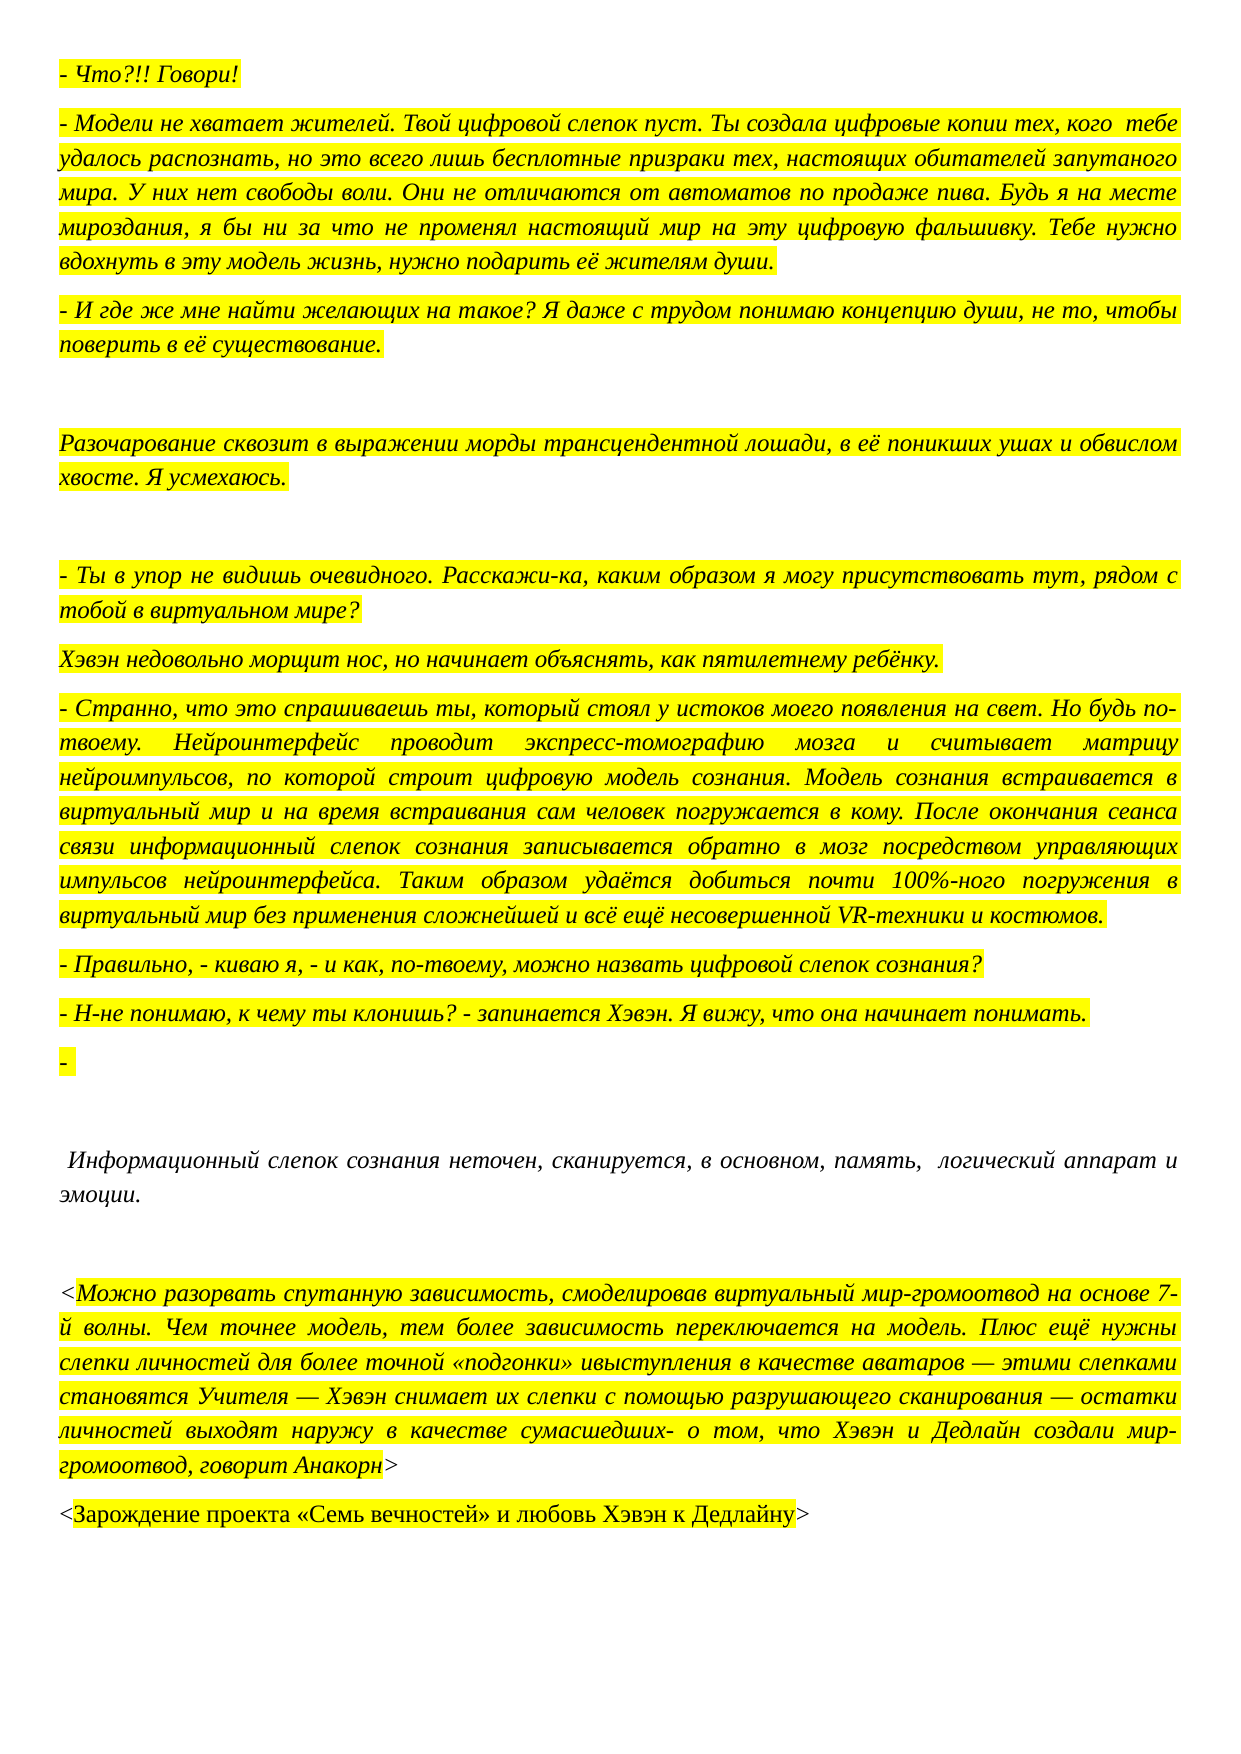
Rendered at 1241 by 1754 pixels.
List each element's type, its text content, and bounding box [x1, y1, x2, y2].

text - Странно, что это спрашиваешь ты, который стоял у истоков моего появления на свет. Но будь по-твоему. Нейроинтерфейс проводит экспресс-томографию мозга и считывает матрицу нейроимпульсов, по которой строит цифровую модель сознания. Модель сознания встраивается в виртуальный мир и на время встраивания сам человек погружается в кому. После окончания сеанса связи информационный слепок сознания записывается обратно в мозг посредством управляющих импульсов нейроинтерфейса. Таким образом удаётся добиться почти 100%-ного погружения в виртуальный мир без применения сложнейшей и всё ещё несовершенной VR-техники и костюмов. [59, 693, 1181, 928]
text - Ты в упор не видишь очевидного. Расскажи-ка, каким образом я могу присутствовать тут, рядом с тобой в виртуальном мире? [59, 560, 1181, 623]
text <Зарождение проекта «Семь вечностей» и любовь Хэвэн к Дедлайну> [59, 1499, 1181, 1528]
text - Правильно, - киваю я, - и как, по-твоему, можно назвать цифровой слепок сознания? [59, 949, 1181, 978]
text - Модели не хватает жителей. Твой цифровой слепок пуст. Ты создала цифровые копии тех, кого тебе удалось распознать, но это всего лишь бесплотные призраки тех, настоящих обитателей запутаного мира. У них нет свободы воли. Они не отличаются от автоматов по продаже пива. Будь я на месте мироздания, я бы ни за что не променял настоящий мир на эту цифровую фальшивку. Тебе нужно вдохнуть в эту модель жизнь, нужно подарить её жителям души. [59, 108, 1181, 275]
text - И где же мне найти желающих на такое? Я даже с трудом понимаю концепцию души, не то, чтобы поверить в её существование. [59, 295, 1181, 358]
text Хэвэн недовольно морщит нос, но начинает объяснять, как пятилетнему ребёнку. [59, 644, 1181, 673]
text <Можно разорвать спутанную зависимость, смоделировав виртуальный мир-громоотвод на основе 7-й волны. Чем точнее модель, тем более зависимость переключается на модель. Плюс ещё нужны слепки личностей для более точной «подгонки» ивыступления в качестве аватаров — этими слепками становятся Учителя — Хэвэн снимает их слепки с помощью разрушающего сканирования — остатки личностей выходят наружу в качестве сумасшедших- о том, что Хэвэн и Дедлайн создали мир-громоотвод, говорит Анакорн> [59, 1278, 1181, 1479]
text Информационный слепок сознания неточен, сканируется, в основном, память, логический аппарат и эмоции. [59, 1145, 1181, 1208]
text Разочарование сквозит в выражении морды трансцендентной лошади, в её поникших ушах и обвислом хвосте. Я усмехаюсь. [59, 428, 1181, 491]
text - Н-не понимаю, к чему ты клонишь? - запинается Хэвэн. Я вижу, что она начинает понимать. [59, 998, 1181, 1027]
text - Что?!! Говори! [59, 59, 1181, 88]
text - [59, 1047, 1181, 1076]
